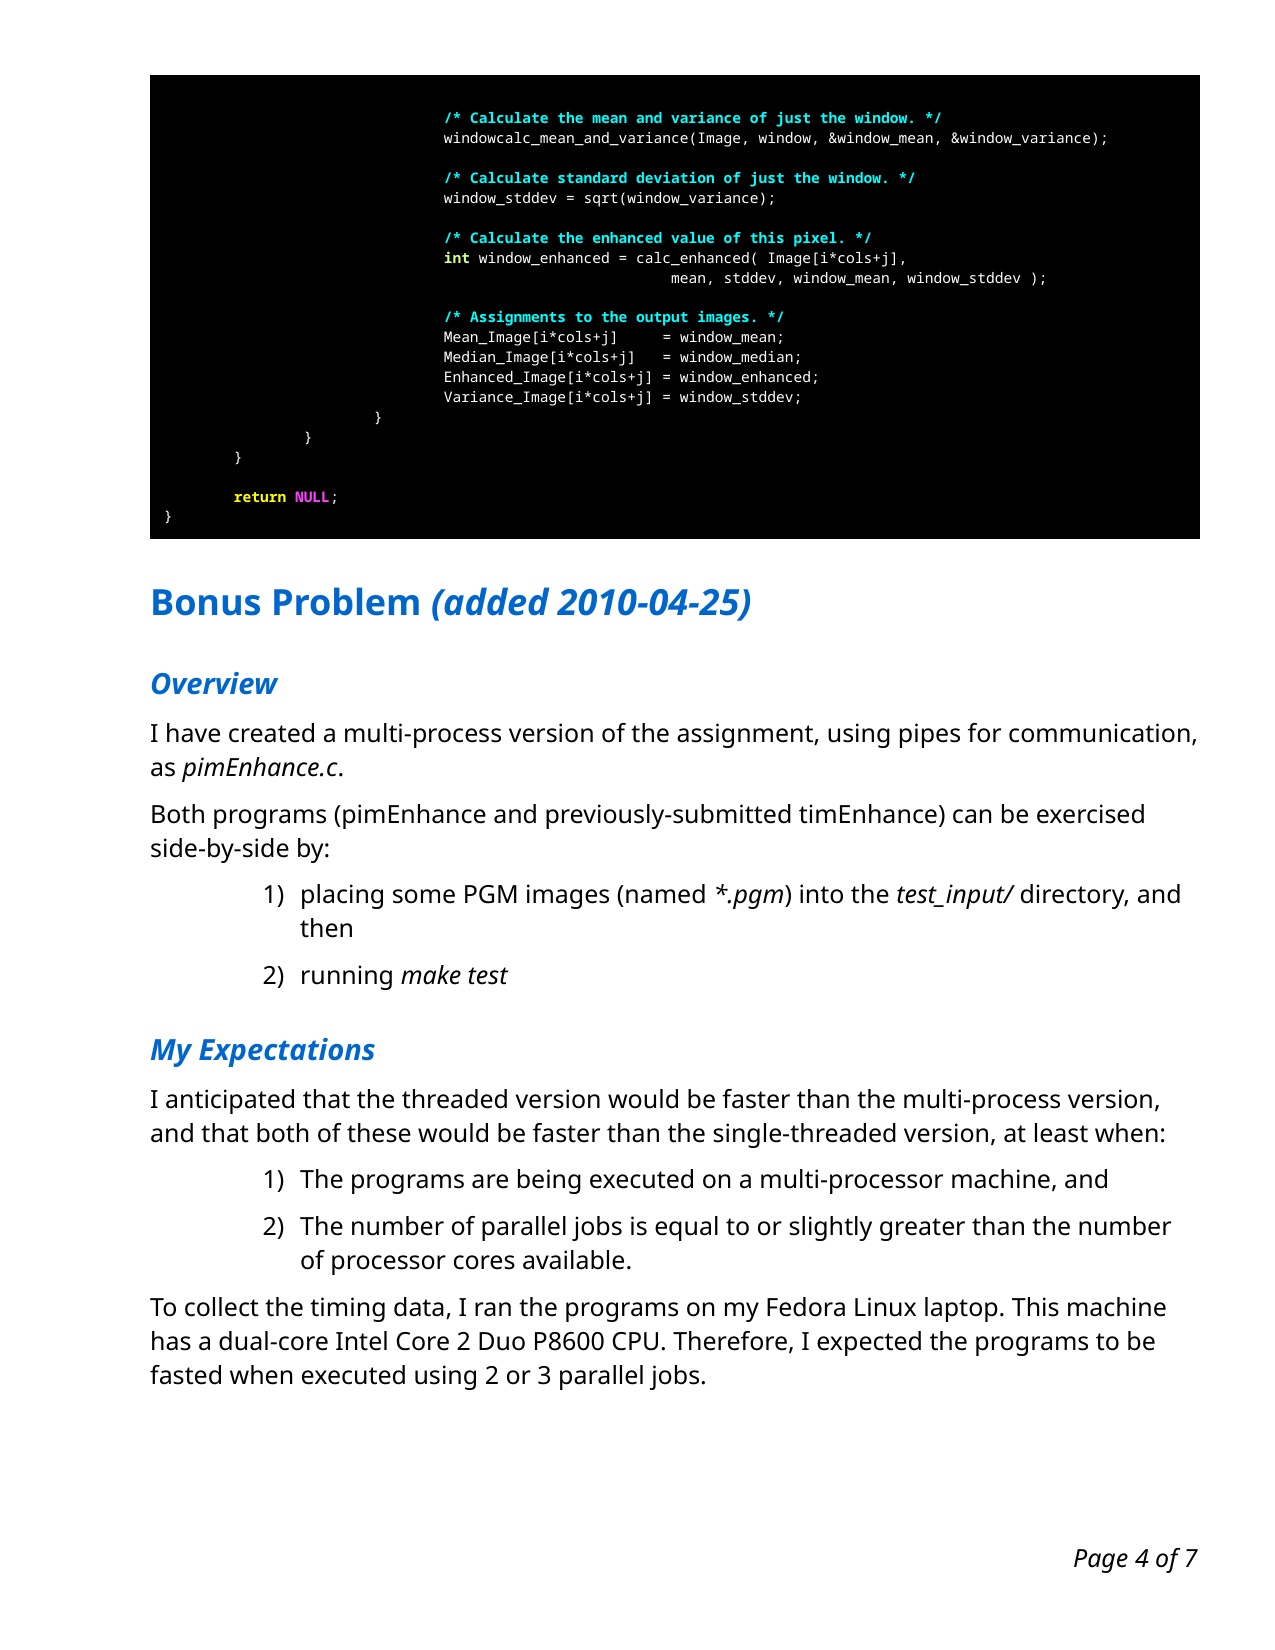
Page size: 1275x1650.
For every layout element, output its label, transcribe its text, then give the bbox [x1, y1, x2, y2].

text To collect the timing data, I ran the programs on my Fedora Linux laptop. This machine has a dual-core Intel Core 2 Duo P8600 CPU. Therefore, I expected the programs to be fasted when executed using 2 or 3 parallel jobs. [150, 1289, 1200, 1391]
text I have created a multi-process version of the assignment, using pipes for communication, as pimEnhance.c. [150, 716, 1200, 784]
text Both programs (pimEnhance and previously-submitted timEnhance) can be exercised side-by-side by: [150, 796, 1200, 864]
list placing some PGM images (named *.pgm) into the test_input/ directory, and then [262, 877, 1200, 945]
text I anticipated that the threaded version would be faster than the multi-process version, and that both of these would be faster than the single-threaded version, at least when: [150, 1081, 1200, 1149]
list The programs are being executed on a multi-processor machine, and [262, 1162, 1200, 1196]
text /* Calculate the mean and variance of just the window. */ windowcalc_mean_and_variance(Image, window, &window_mean, &window_variance); /* Calculate standard deviation of just the window. */ window_stddev = sqrt(window_variance); /* Calculate the enhanced value of this pixel. */ int window_enhanced = calc_enhanced( Image[i*cols+j], mean, stddev, window_mean, window_stddev ); /* Assignments to the output images. */ Mean_Image[i*cols+j] = window_mean; Median_Image[i*cols+j] = window_median; Enhanced_Image[i*cols+j] = window_enhanced; Variance_Image[i*cols+j] = window_stddev; } } } return NULL; } [160, 85, 1189, 529]
list running make test [262, 958, 1200, 992]
list The number of parallel jobs is equal to or slightly greater than the number of processor cores available. [262, 1208, 1200, 1277]
subtitle Overview [150, 663, 1200, 703]
subtitle Bonus Problem (added 2010-04-25) [150, 577, 1200, 626]
subtitle My Expectations [150, 1029, 1200, 1069]
